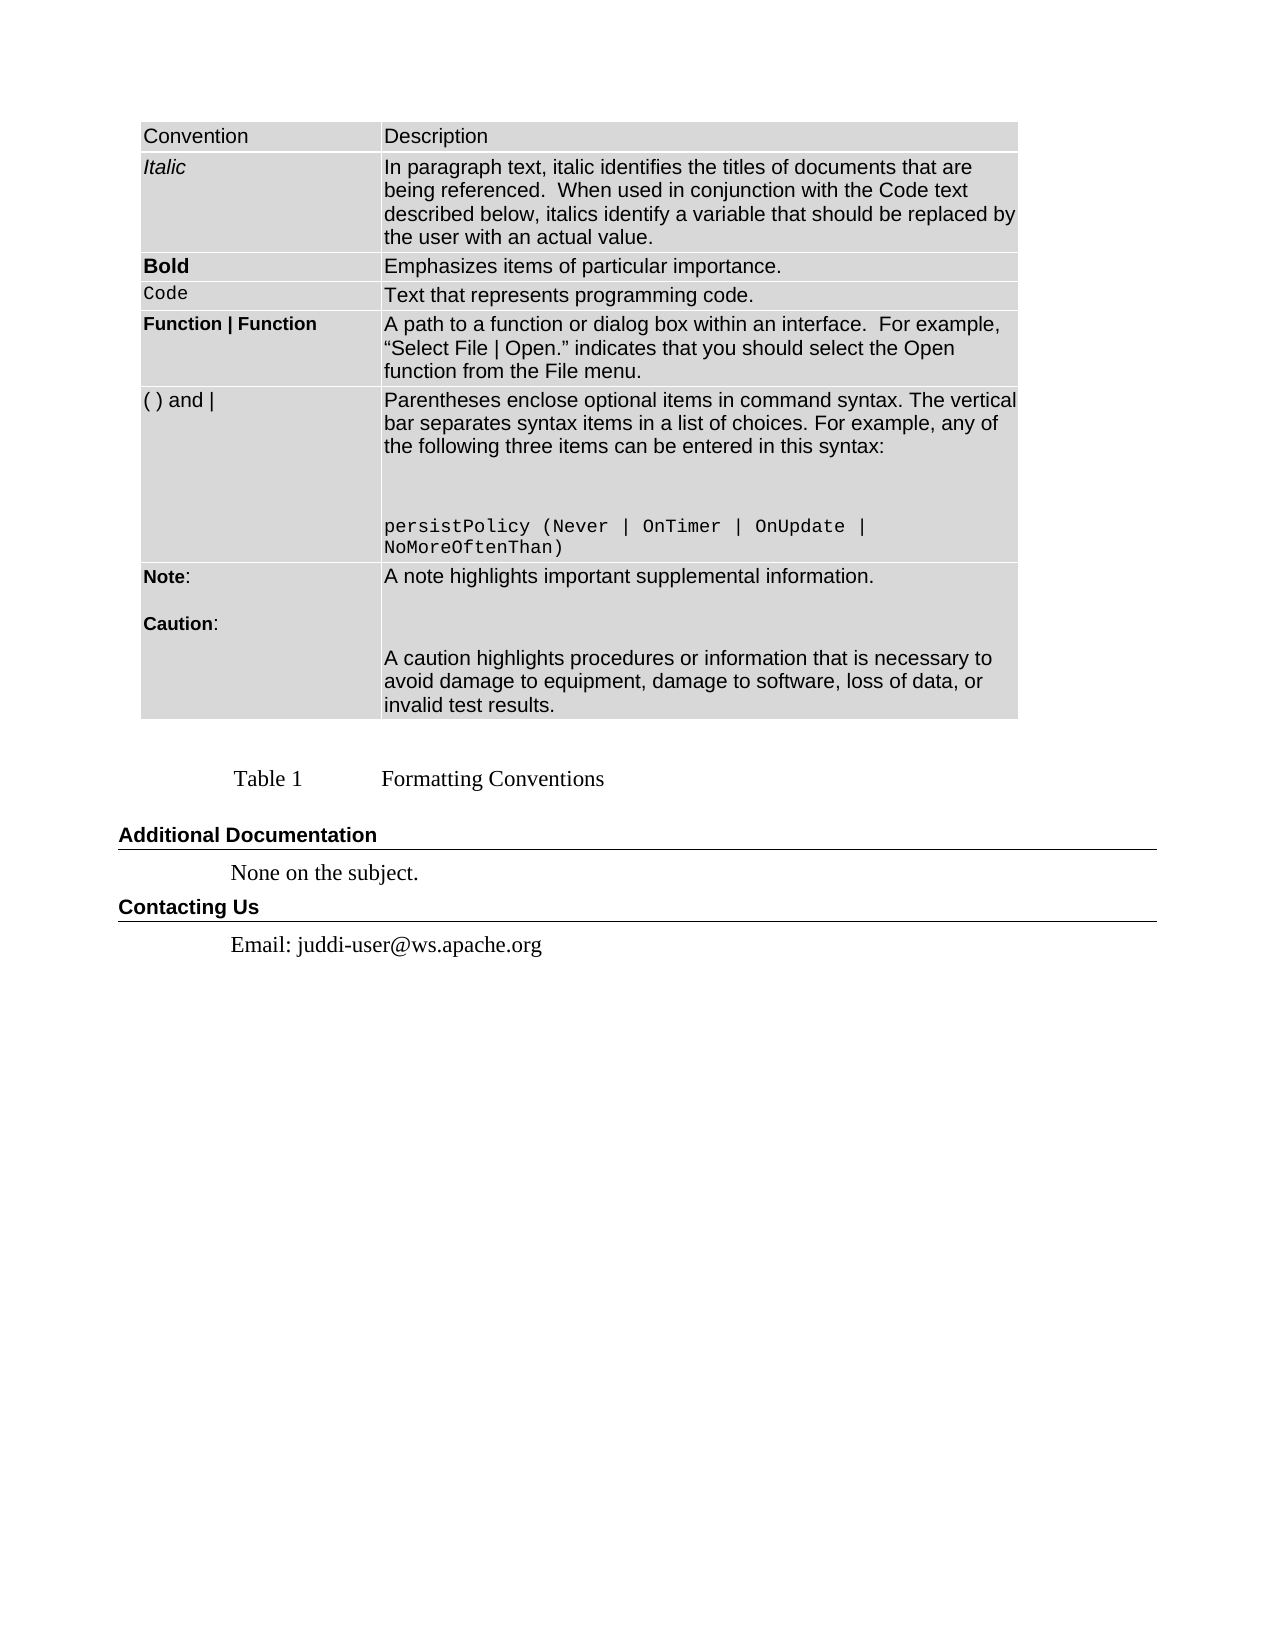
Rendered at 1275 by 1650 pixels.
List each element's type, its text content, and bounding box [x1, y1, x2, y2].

table_cell A note highlights important supplemental information. A caution highlights procedures or information that is necessary to avoid damage to equipment, damage to software, loss of data, or invalid test results. [382, 563, 1018, 719]
text Email: juddi-user@ws.apache.org [230, 932, 1157, 957]
subtitle Contacting Us [118, 896, 1157, 921]
table_cell ( ) and | [141, 387, 381, 562]
table_cell Code [141, 282, 381, 310]
subtitle Additional Documentation [118, 824, 1157, 849]
table_cell In paragraph text, italic identifies the titles of documents that are being referenced. When used in conjunction with the Code text described below, italics identify a variable that should be replaced by the user with an actual value. [382, 153, 1018, 252]
table_header Convention [141, 122, 381, 151]
table_cell Emphasizes items of particular importance. [382, 253, 1018, 281]
table_cell Italic [141, 153, 381, 252]
text None on the subject. [230, 860, 1157, 885]
table_header Description [382, 122, 1018, 151]
table_cell A path to a function or dialog box within an interface. For example, “Select File | Open.” indicates that you should select the Open function from the File menu. [382, 311, 1018, 386]
table_cell Bold [141, 253, 381, 281]
table_cell Text that represents programming code. [382, 282, 1018, 310]
text Table 1 Formatting Conventions [233, 766, 1157, 792]
table_cell Parentheses enclose optional items in command syntax. The vertical bar separates syntax items in a list of choices. For example, any of the following three items can be entered in this syntax: persistPolicy (Never | OnTimer | OnUpdate | NoMoreOftenThan) [382, 387, 1018, 562]
table_cell Function | Function [141, 311, 381, 386]
table_cell Note: Caution: [141, 563, 381, 719]
